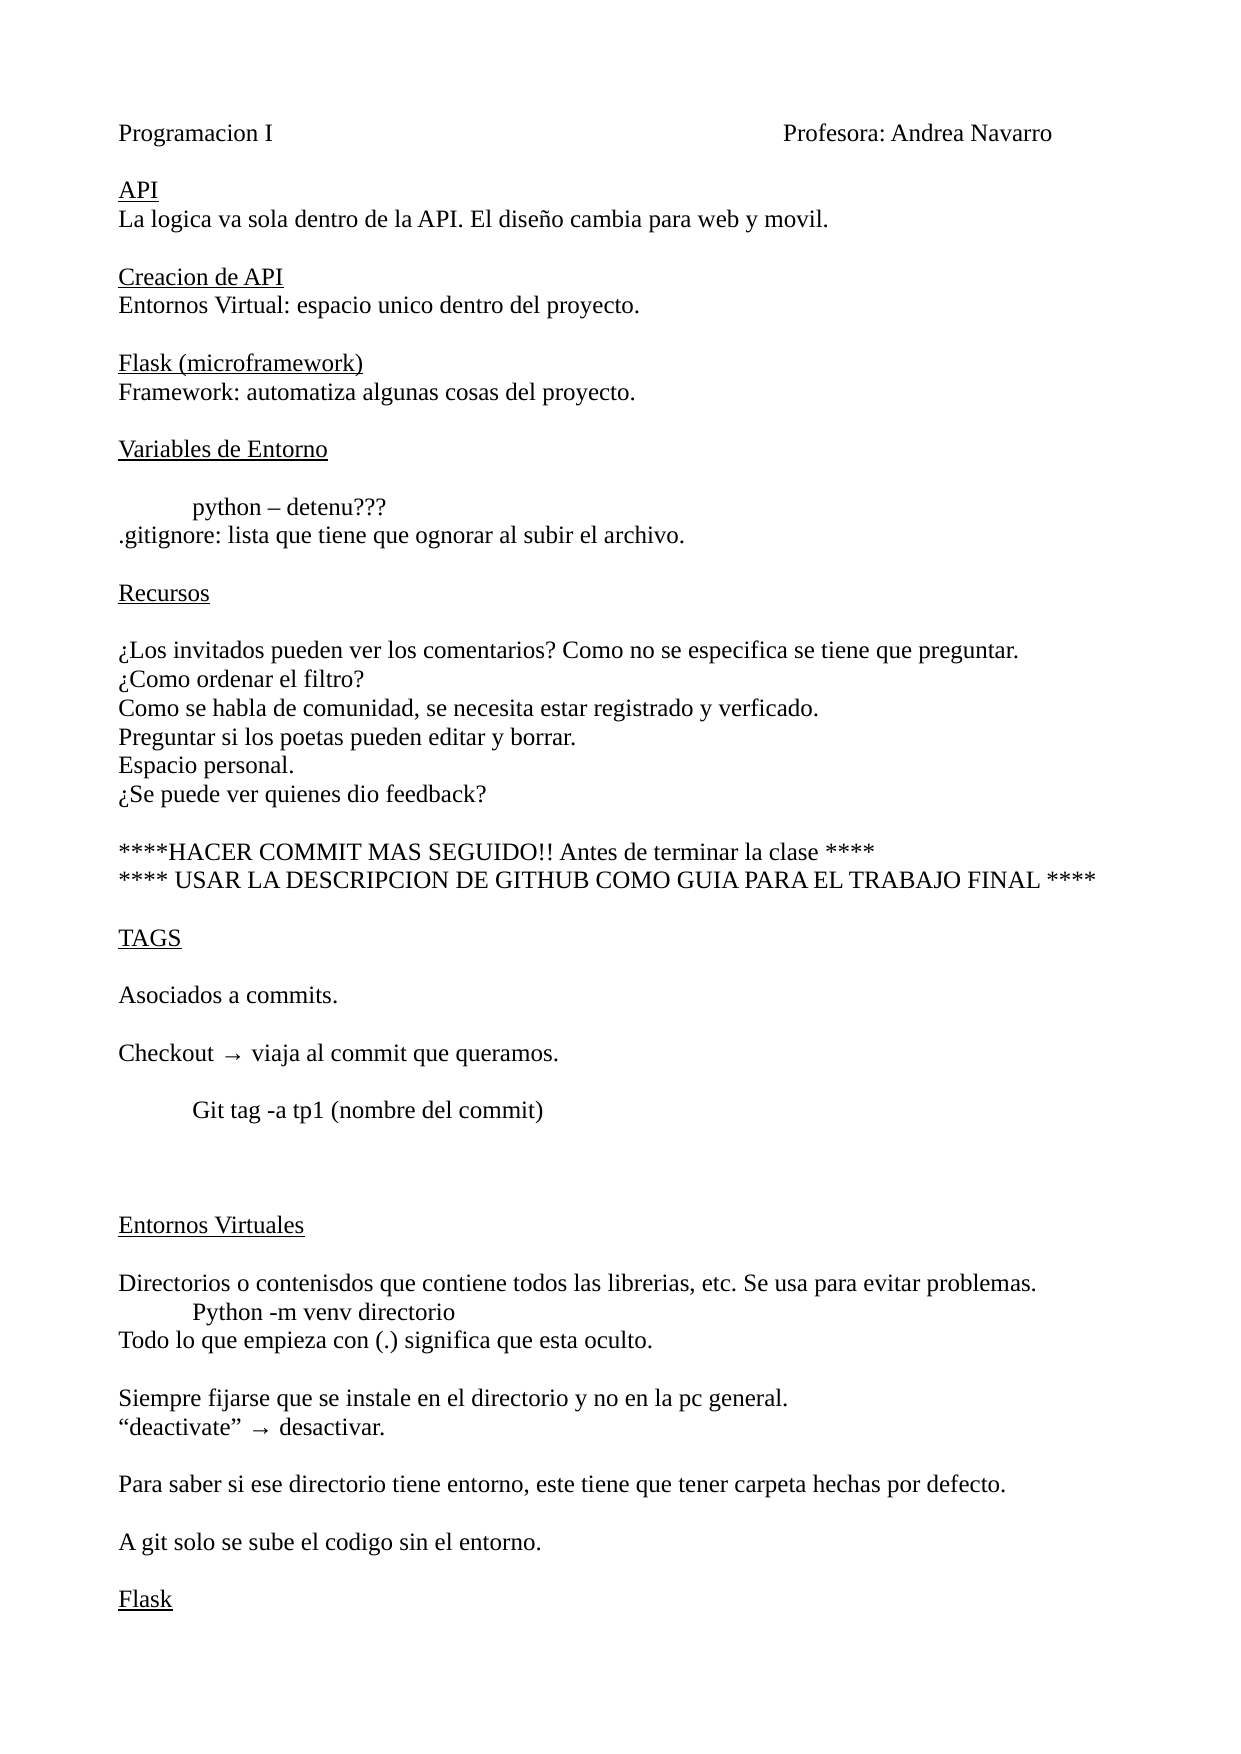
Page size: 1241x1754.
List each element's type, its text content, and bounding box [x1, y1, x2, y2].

text Variables de Entorno [118, 434, 1122, 463]
text A git solo se sube el codigo sin el entorno. [118, 1527, 1122, 1556]
text Como se habla de comunidad, se necesita estar registrado y verficado. [118, 693, 1122, 722]
text API [118, 176, 1122, 204]
text Preguntar si los poetas pueden editar y borrar. [118, 722, 1122, 751]
text ¿Como ordenar el filtro? [118, 664, 1122, 693]
text Git tag -a tp1 (nombre del commit) [118, 1096, 1122, 1124]
text ¿Se puede ver quienes dio feedback? [118, 779, 1122, 808]
text Todo lo que empieza con (.) significa que esta oculto. [118, 1326, 1122, 1354]
text TAGS [118, 923, 1122, 952]
text Recursos [118, 578, 1122, 607]
text Flask [118, 1584, 1122, 1613]
text Checkout → viaja al commit que queramos. [118, 1038, 1122, 1067]
text Asociados a commits. [118, 981, 1122, 1009]
text Para saber si ese directorio tiene entorno, este tiene que tener carpeta hechas por defecto. [118, 1469, 1122, 1498]
text Entornos Virtuales [118, 1211, 1122, 1239]
text Creacion de API [118, 262, 1122, 291]
text **** USAR LA DESCRIPCION DE GITHUB COMO GUIA PARA EL TRABAJO FINAL **** [118, 866, 1122, 894]
text Flask (microframework) [118, 348, 1122, 377]
text Framework: automatiza algunas cosas del proyecto. [118, 377, 1122, 406]
text Directorios o contenisdos que contiene todos las librerias, etc. Se usa para evitar problemas. [118, 1268, 1122, 1297]
text Python -m venv directorio [118, 1297, 1122, 1326]
text ****HACER COMMIT MAS SEGUIDO!! Antes de terminar la clase **** [118, 837, 1122, 866]
text .gitignore: lista que tiene que ognorar al subir el archivo. [118, 521, 1122, 549]
text “deactivate” → desactivar. [118, 1412, 1122, 1441]
text python – detenu??? [118, 492, 1122, 521]
text ¿Los invitados pueden ver los comentarios? Como no se especifica se tiene que preguntar. [118, 636, 1122, 664]
text Espacio personal. [118, 751, 1122, 779]
text Entornos Virtual: espacio unico dentro del proyecto. [118, 291, 1122, 319]
text Programacion I Profesora: Andrea Navarro [118, 118, 1122, 147]
text Siempre fijarse que se instale en el directorio y no en la pc general. [118, 1383, 1122, 1412]
text La logica va sola dentro de la API. El diseño cambia para web y movil. [118, 204, 1122, 233]
